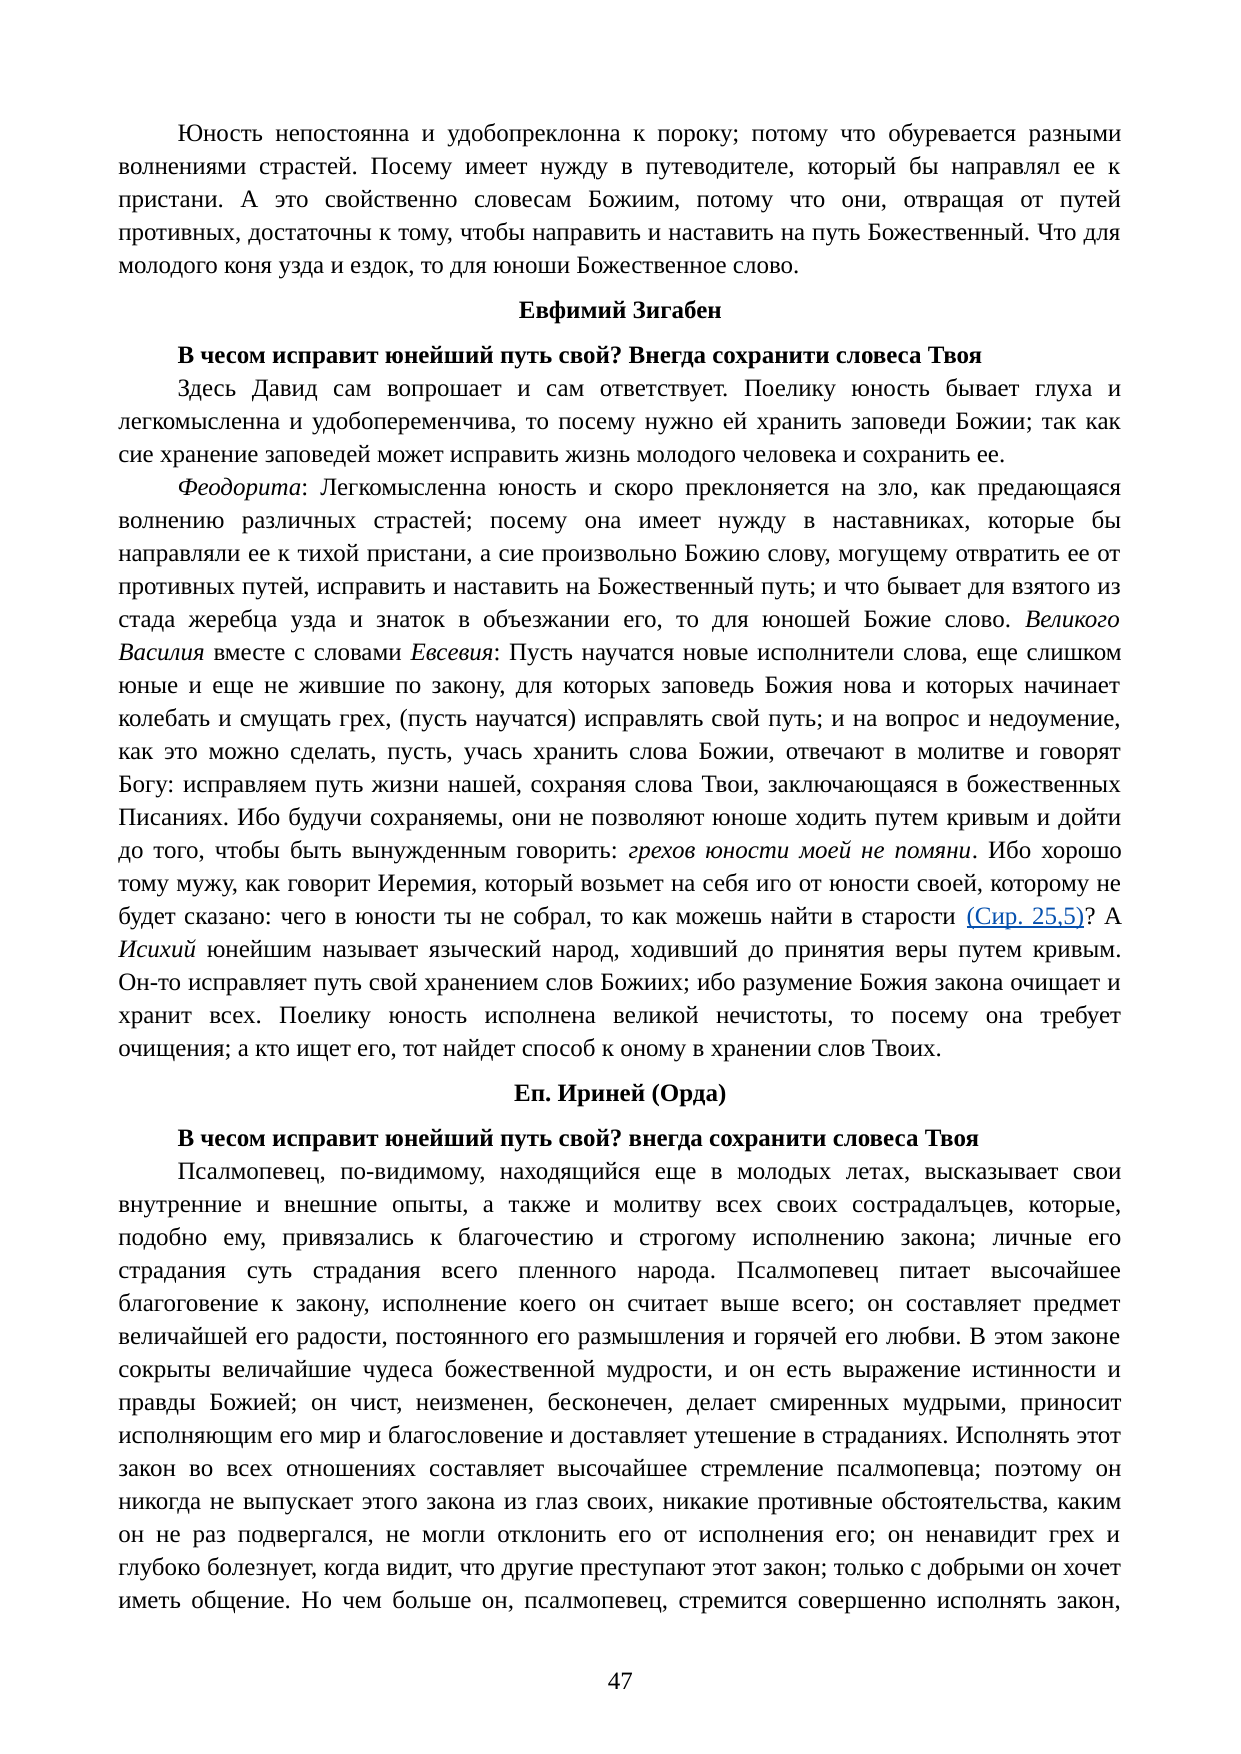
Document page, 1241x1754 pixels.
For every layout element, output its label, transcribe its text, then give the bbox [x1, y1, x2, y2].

text Феодорита: Легкомысленна юность и скоро преклоняется на зло, как предающаяся волнению различных страстей; посему она имеет нужду в наставниках, которые бы направляли ее к тихой пристани, a сие произвольно Божию слову, могущему отвратить ее от противных путей, исправить и наставить на Божественный путь; и что бывает для взятого из стада жеребца узда и знаток в объезжании его, то для юношей Божие слово. Великого Василия вместе с словами Eвсeвия: Пусть научатся новые исполнители слова, еще слишком юные и еще не жившие по закону, для которых заповедь Божия нова и которых начинает колебать и смущать грех, (пусть научатся) исправлять свой путь; и на вопрос и недоумение, как это можно сделать, пусть, учась хранить слова Божии, отвечают в молитве и говорят Богу: исправляем путь жизни нашей, сохраняя слова Твои, заключающаяся в божественных Писаниях. Ибо будучи сохраняемы, они не позволяют юноше ходить путем кривым и дойти до того, чтобы быть вынужденным говорить: грехов юности моей не помяни. Ибо хорошо тому мужу, как говорит Иеремия, который возьмет на себя иго от юности своей, которому не будет сказано: чего в юности ты не собрал, то как можешь найти в старости (Сир. 25,5)? А Исихий юнейшим называет языческий народ, ходивший до принятия веры путем кривым. Он-то исправляет путь свой хранением слов Божиих; ибо разумение Божия закона очищает и хранит всех. Поелику юность исполнена великой нечистоты, то посему она требует очищения; а кто ищет его, тот найдет способ к оному в хранении слов Твоих. [118, 472, 1122, 1062]
subtitle Евфимий Зигабен [118, 295, 1122, 324]
text Псалмопевец, по-видимому, находящийся еще в молодых летах, высказывает свои внутренние и внешние опыты, а также и молитву всех своих сострадалъцев, которые, подобно ему, привязались к благочестию и строгому исполнению закона; личные его страдания суть страдания всего пленного народа. Псалмопевец питает высочайшее благоговение к закону, исполнение коего он считает выше всего; он составляет предмет величайшей его радости, постоянного его размышления и горячей его любви. В этом законе сокрыты величайшие чудеса божественной мудрости, и он есть выражение истинности и правды Божией; он чист, неизменен, бесконечен, делает смиренных мудрыми, приносит исполняющим его мир и благословение и доставляет утешение в страданиях. Исполнять этот закон во всех отношениях составляет высочайшее стремление псалмопевца; поэтому он никогда не выпускает этого закона из глаз своих, никакие противные обстоятельства, каким он не раз подвергался, не могли отклонить его от исполнения его; он ненавидит грех и глубоко болезнует, когда видит, что другие преступают этот закон; только с добрыми он хочет иметь общение. Но чем больше он, псалмопевец, стремится совершенно исполнять закон, [118, 1156, 1122, 1614]
text В чесом исправит юнейший путь свой? Внегда сохранити словеса Твоя [118, 340, 1122, 368]
subtitle Еп. Ириней (Орда) [118, 1078, 1122, 1107]
text Здесь Давид сам вопрошает и сам ответствует. Поелику юность бывает глуха и легкомысленна и удобопеременчива, то посему нужно ей хранить заповеди Божии; так как сие хранение заповедей может исправить жизнь молодого человека и сохранить ее. [118, 373, 1122, 468]
text В чесом исправит юнейший путь свой? внегда сохранити словеса Твоя [118, 1123, 1122, 1152]
text Юность непостоянна и удобопреклонна к пороку; потому что обуревается разными волнениями страстей. Посему имеет нужду в путеводителе, который бы направлял ее к пристани. А это свойственно словесам Божиим, потому что они, отвращая от путей противных, достаточны к тому, чтобы направить и наставить на путь Божественный. Что для молодого коня узда и ездок, то для юноши Божественное слово. [118, 118, 1122, 279]
